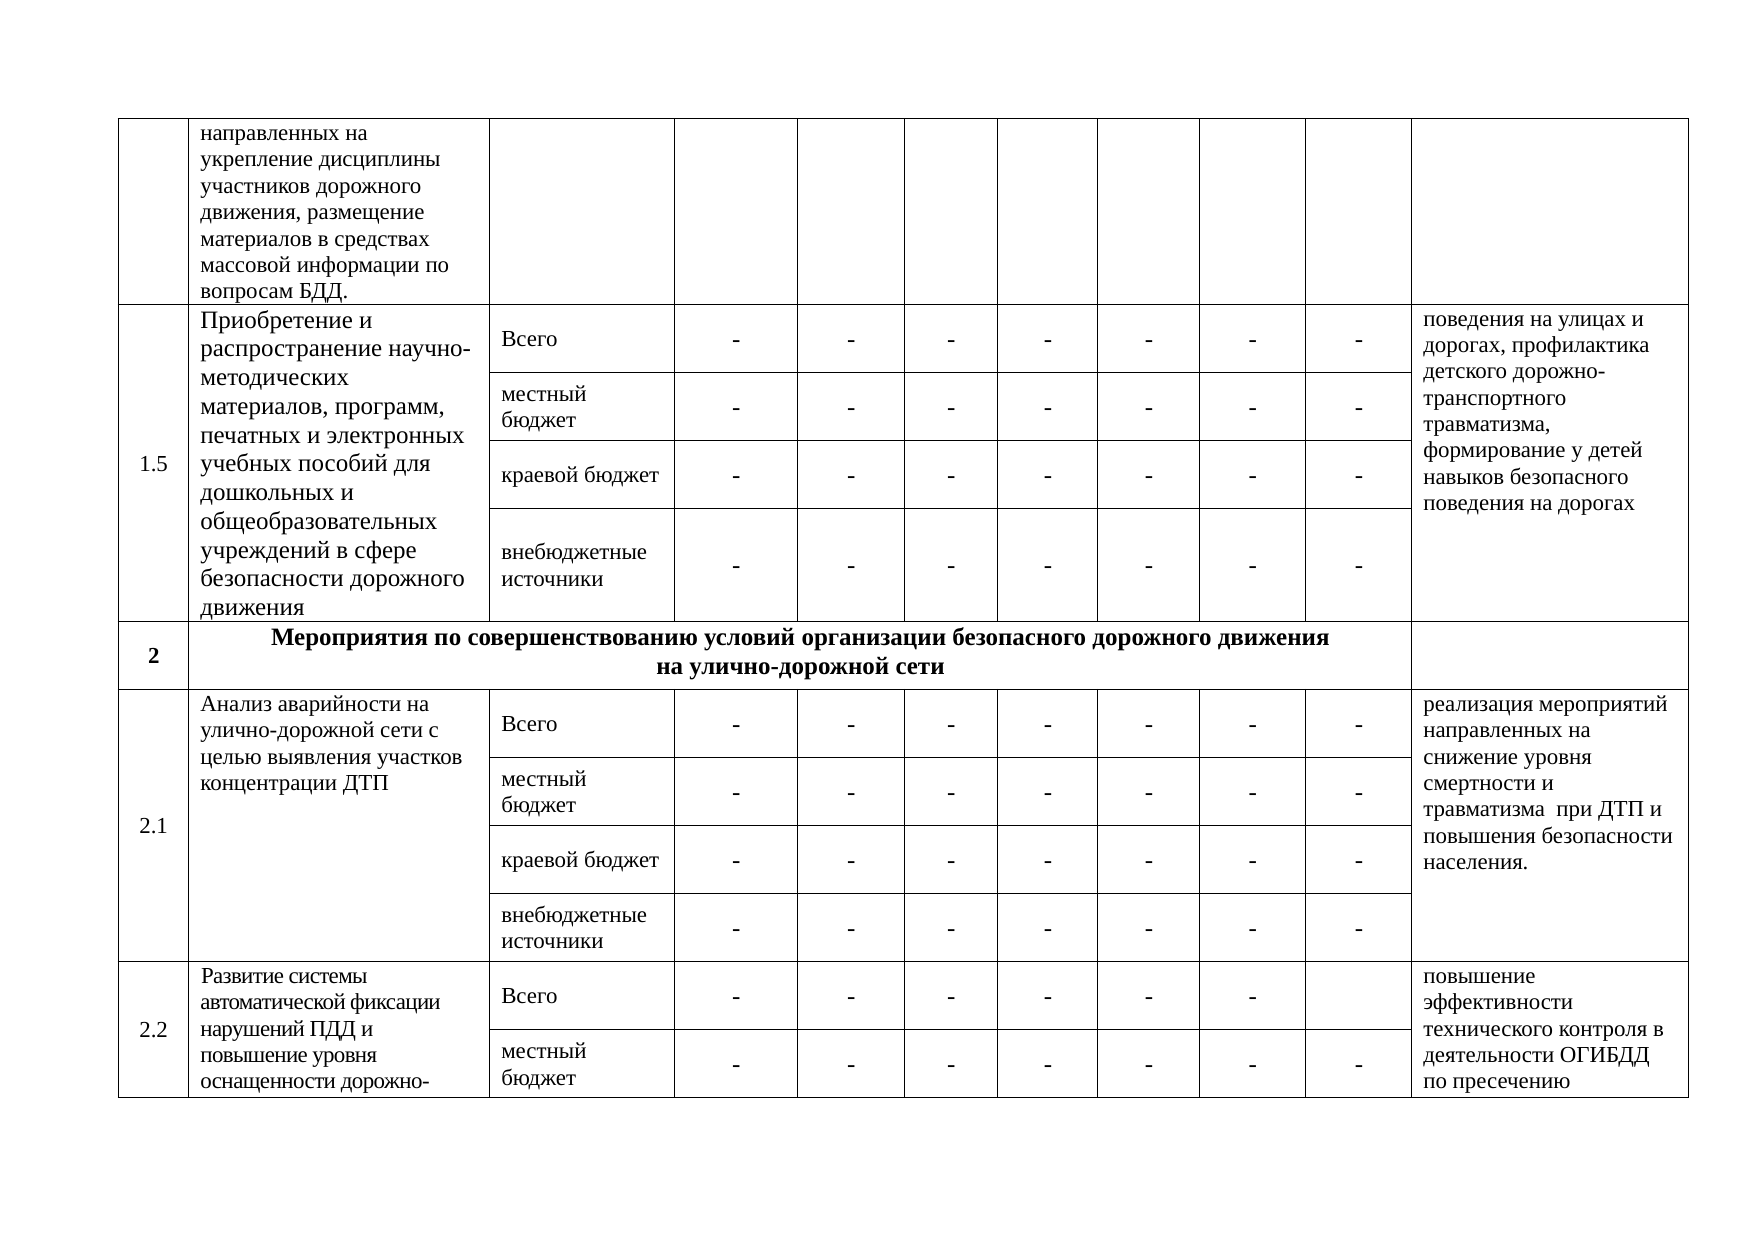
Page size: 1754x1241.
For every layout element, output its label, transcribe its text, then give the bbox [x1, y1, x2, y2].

table_cell - [998, 962, 1097, 1029]
table_cell - [1200, 826, 1305, 893]
table_cell Развитие системы автоматической фиксации нарушений ПДД и повышение уровня оснащенности дорожно- [189, 962, 489, 1097]
table_cell - [998, 758, 1097, 825]
table_cell - [1306, 441, 1411, 508]
table_cell - [1306, 373, 1411, 440]
table_cell - [675, 441, 797, 508]
table_cell - [1200, 1030, 1305, 1097]
table_cell - [1098, 894, 1199, 961]
table_cell - [798, 373, 904, 440]
table_cell - [905, 373, 997, 440]
table_cell - [675, 509, 797, 621]
table_cell Всего [490, 962, 674, 1029]
table_cell Всего [490, 690, 674, 757]
table_cell - [1098, 1030, 1199, 1097]
table_cell 2.2 [119, 962, 188, 1097]
table_cell поведения на улицах и дорогах, профилактика детского дорожно-транспортного травматизма, формирование у детей навыков безопасного поведения на дорогах [1412, 305, 1688, 621]
table_cell - [675, 373, 797, 440]
table_cell - [905, 962, 997, 1029]
table_cell - [798, 826, 904, 893]
table_cell - [905, 894, 997, 961]
table_cell - [905, 305, 997, 372]
table_cell Всего [490, 305, 674, 372]
table_cell местный бюджет [490, 1030, 674, 1097]
table_cell - [905, 758, 997, 825]
table_cell - [798, 894, 904, 961]
table_cell - [1306, 826, 1411, 893]
table_cell Анализ аварийности на улично-дорожной сети с целью выявления участков концентрации ДТП [189, 690, 489, 961]
table_cell - [675, 758, 797, 825]
table_cell - [1306, 305, 1411, 372]
table_cell 2.1 [119, 690, 188, 961]
table_cell Приобретение и распространение научно-методических материалов, программ, печатных и электронных учебных пособий для дошкольных и общеобразовательных учреждений в сфере безопасности дорожного движения [189, 305, 489, 621]
table_cell - [798, 690, 904, 757]
table_cell - [1200, 962, 1305, 1029]
table_cell - [998, 373, 1097, 440]
table_cell - [675, 305, 797, 372]
table_cell - [798, 962, 904, 1029]
table_cell - [1306, 119, 1411, 304]
table_cell [1306, 962, 1411, 1029]
table_cell - [998, 894, 1097, 961]
table_cell - [1200, 758, 1305, 825]
table_cell - [1200, 690, 1305, 757]
table_cell - [1098, 690, 1199, 757]
table_cell - [998, 690, 1097, 757]
table_cell - [1200, 441, 1305, 508]
table_cell - [1098, 509, 1199, 621]
table_cell местный бюджет [490, 758, 674, 825]
table_cell - [1098, 826, 1199, 893]
table_cell [1412, 622, 1688, 689]
table_cell - [1098, 441, 1199, 508]
table_cell - [1098, 373, 1199, 440]
table_cell - [1200, 373, 1305, 440]
table_cell - [1306, 509, 1411, 621]
table_cell - [1200, 894, 1305, 961]
table_cell - [905, 119, 997, 304]
table_cell - [798, 1030, 904, 1097]
table_cell краевой бюджет [490, 826, 674, 893]
table_cell повышение эффективности технического контроля в деятельности ОГИБДД по пресечению [1412, 962, 1688, 1097]
table_cell краевой бюджет [490, 441, 674, 508]
table_cell - [798, 441, 904, 508]
table_cell - [798, 119, 904, 304]
table_cell - [905, 690, 997, 757]
table_cell [1412, 119, 1688, 304]
table_cell - [675, 1030, 797, 1097]
table_cell - [905, 441, 997, 508]
table_cell - [675, 826, 797, 893]
table_cell - [998, 509, 1097, 621]
table_cell - [905, 1030, 997, 1097]
table_cell - [905, 826, 997, 893]
table_cell Мероприятия по совершенствованию условий организации безопасного дорожного движения на улично-дорожной сети [189, 622, 1411, 689]
table_cell - [998, 305, 1097, 372]
table_cell - [675, 962, 797, 1029]
table_cell - [998, 1030, 1097, 1097]
table_cell 2 [119, 622, 188, 689]
table_cell внебюджетные источники [490, 894, 674, 961]
table_cell 1.5 [119, 305, 188, 621]
table_cell - [1098, 119, 1199, 304]
table_cell - [1200, 509, 1305, 621]
table_cell - [1306, 690, 1411, 757]
table_cell - [1200, 119, 1305, 304]
table_cell - [1200, 305, 1305, 372]
table_cell - [1098, 305, 1199, 372]
table_cell - [905, 509, 997, 621]
table_cell местный бюджет [490, 373, 674, 440]
table_cell - [1098, 758, 1199, 825]
table_cell - [798, 305, 904, 372]
table_cell - [798, 758, 904, 825]
table_cell - [675, 119, 797, 304]
table_cell направленных на укрепление дисциплины участников дорожного движения, размещение материалов в средствах массовой информации по вопросам БДД. [189, 119, 489, 304]
table_cell - [998, 826, 1097, 893]
table_cell внебюджетные источники [490, 509, 674, 621]
table_cell - [798, 509, 904, 621]
table_cell - [1306, 1030, 1411, 1097]
table_cell [119, 119, 188, 304]
table_cell - [1098, 962, 1199, 1029]
table_cell - [1306, 894, 1411, 961]
table_cell - [675, 894, 797, 961]
table_cell - [998, 119, 1097, 304]
table_cell реализация мероприятий направленных на снижение уровня смертности и травматизма при ДТП и повышения безопасности населения. [1412, 690, 1688, 961]
table_cell [490, 119, 674, 304]
table_cell - [1306, 758, 1411, 825]
table_cell - [998, 441, 1097, 508]
table_cell - [675, 690, 797, 757]
